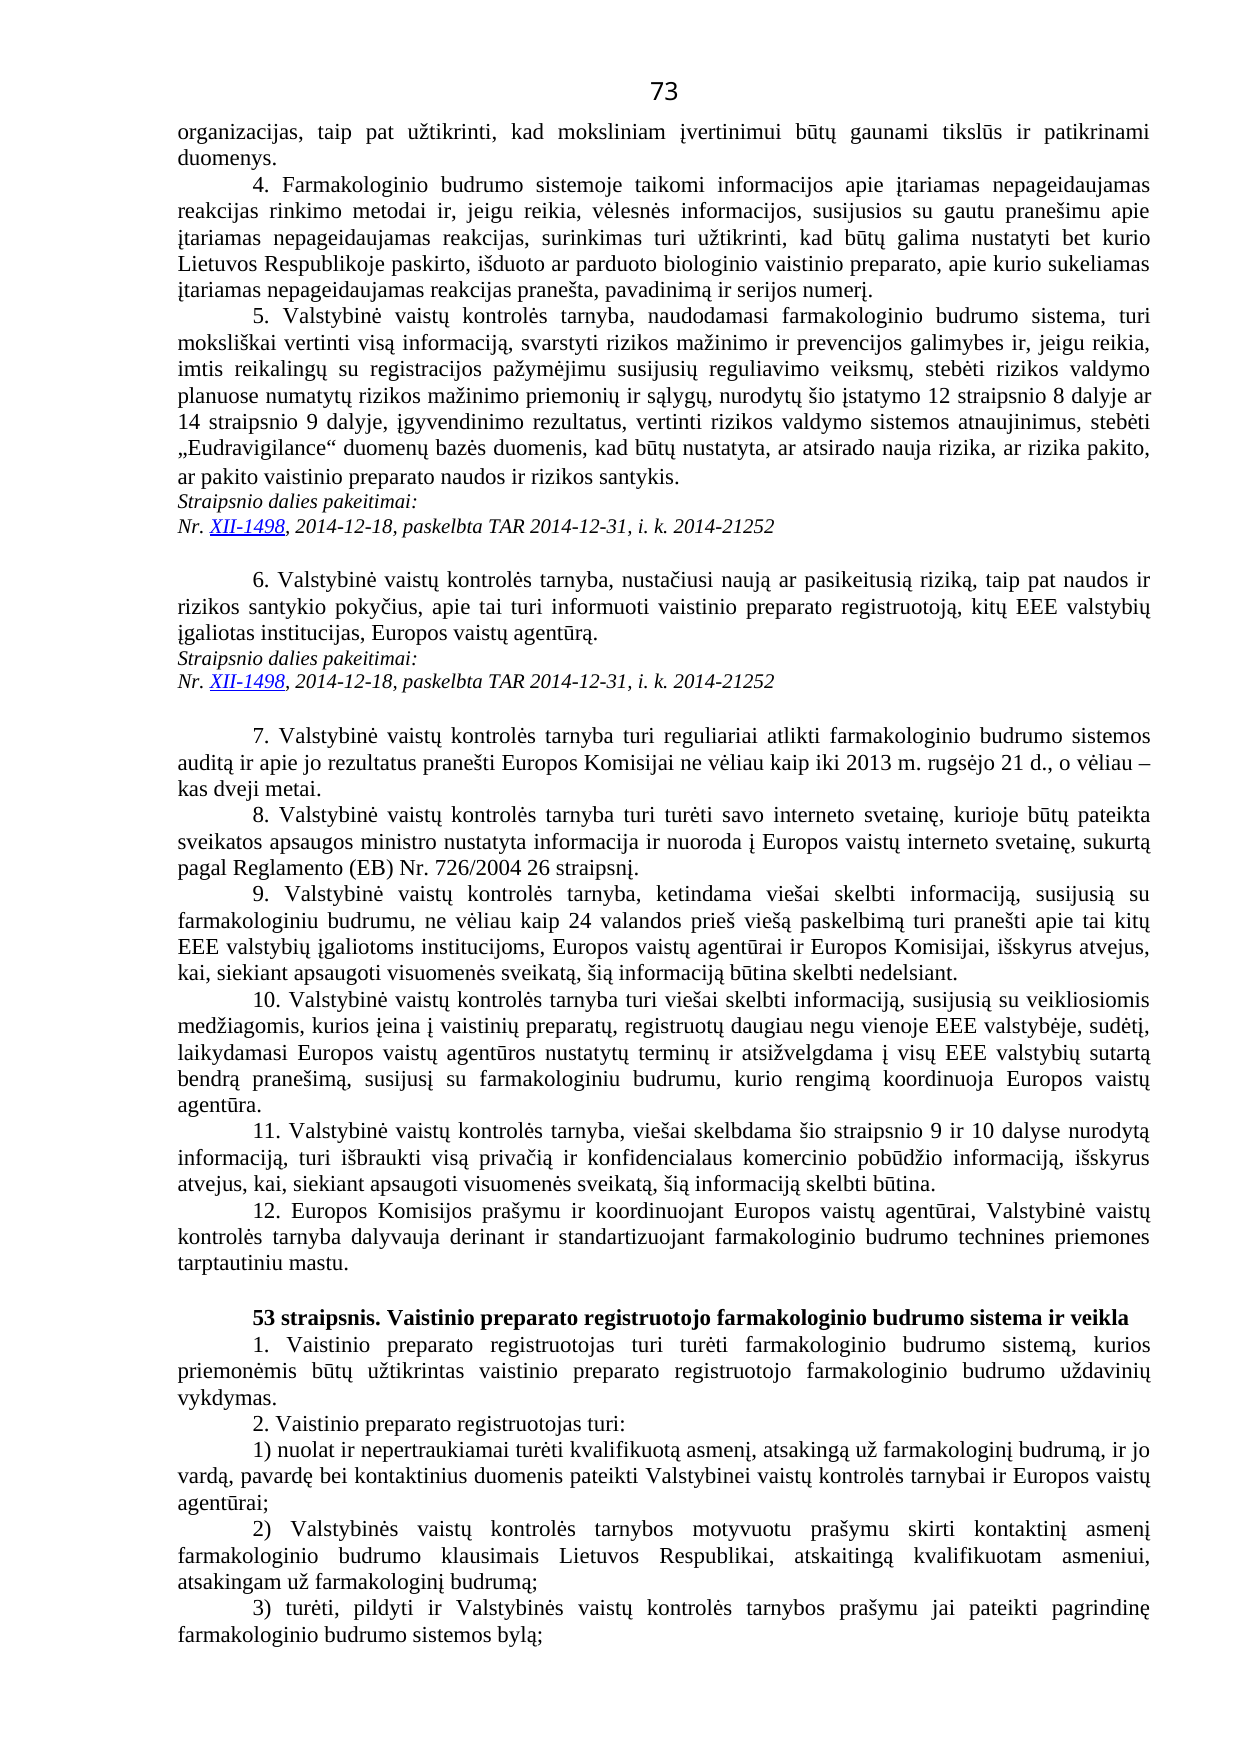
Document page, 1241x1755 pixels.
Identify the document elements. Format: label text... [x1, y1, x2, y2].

text Straipsnio dalies pakeitimai: [177, 645, 1152, 669]
text 8. Valstybinė vaistų kontrolės tarnyba turi turėti savo interneto svetainę, kurioje būtų pateikta sveikatos apsaugos ministro nustatyta informacija ir nuoroda į Europos vaistų interneto svetainę, sukurtą pagal Reglamento (EB) Nr. 726/2004 26 straipsnį. [177, 801, 1152, 880]
text 4. Farmakologinio budrumo sistemoje taikomi informacijos apie įtariamas nepageidaujamas reakcijas rinkimo metodai ir, jeigu reikia, vėlesnės informacijos, susijusios su gautu pranešimu apie įtariamas nepageidaujamas reakcijas, surinkimas turi užtikrinti, kad būtų galima nustatyti bet kurio Lietuvos Respublikoje paskirto, išduoto ar parduoto biologinio vaistinio preparato, apie kurio sukeliamas įtariamas nepageidaujamas reakcijas pranešta, pavadinimą ir serijos numerį. [177, 171, 1152, 303]
text 5. Valstybinė vaistų kontrolės tarnyba, naudodamasi farmakologinio budrumo sistema, turi moksliškai vertinti visą informaciją, svarstyti rizikos mažinimo ir prevencijos galimybes ir, jeigu reikia, imtis reikalingų su registracijos pažymėjimu susijusių reguliavimo veiksmų, stebėti rizikos valdymo planuose numatytų rizikos mažinimo priemonių ir sąlygų, nurodytų šio įstatymo 12 straipsnio 8 dalyje ar 14 straipsnio 9 dalyje, įgyvendinimo rezultatus, vertinti rizikos valdymo sistemos atnaujinimus, stebėti „Eudravigilance“ duomenų bazės duomenis, kad būtų nustatyta, ar atsirado nauja rizika, ar rizika pakito, ar pakito vaistinio preparato naudos ir rizikos santykis. [177, 303, 1152, 489]
text 3) turėti, pildyti ir Valstybinės vaistų kontrolės tarnybos prašymu jai pateikti pagrindinę farmakologinio budrumo sistemos bylą; [177, 1594, 1152, 1647]
text 1) nuolat ir nepertraukiamai turėti kvalifikuotą asmenį, atsakingą už farmakologinį budrumą, ir jo vardą, pavardę bei kontaktinius duomenis pateikti Valstybinei vaistų kontrolės tarnybai ir Europos vaistų agentūrai; [177, 1436, 1152, 1515]
text 10. Valstybinė vaistų kontrolės tarnyba turi viešai skelbti informaciją, susijusią su veikliosiomis medžiagomis, kurios įeina į vaistinių preparatų, registruotų daugiau negu vienoje EEE valstybėje, sudėtį, laikydamasi Europos vaistų agentūros nustatytų terminų ir atsižvelgdama į visų EEE valstybių sutartą bendrą pranešimą, susijusį su farmakologiniu budrumu, kurio rengimą koordinuoja Europos vaistų agentūra. [177, 986, 1152, 1118]
text 11. Valstybinė vaistų kontrolės tarnyba, viešai skelbdama šio straipsnio 9 ir 10 dalyse nurodytą informaciją, turi išbraukti visą privačią ir konfidencialaus komercinio pobūdžio informaciją, išskyrus atvejus, kai, siekiant apsaugoti visuomenės sveikatą, šią informaciją skelbti būtina. [177, 1118, 1152, 1197]
text 2. Vaistinio preparato registruotojas turi: [177, 1410, 1152, 1436]
text Nr. XII-1498, 2014-12-18, paskelbta TAR 2014-12-31, i. k. 2014-21252 [177, 669, 1152, 693]
text 9. Valstybinė vaistų kontrolės tarnyba, ketindama viešai skelbti informaciją, susijusią su farmakologiniu budrumu, ne vėliau kaip 24 valandos prieš viešą paskelbimą turi pranešti apie tai kitų EEE valstybių įgaliotoms institucijoms, Europos vaistų agentūrai ir Europos Komisijai, išskyrus atvejus, kai, siekiant apsaugoti visuomenės sveikatą, šią informaciją būtina skelbti nedelsiant. [177, 880, 1152, 986]
text Nr. XII-1498, 2014-12-18, paskelbta TAR 2014-12-31, i. k. 2014-21252 [177, 513, 1152, 538]
text 6. Valstybinė vaistų kontrolės tarnyba, nustačiusi naują ar pasikeitusią riziką, taip pat naudos ir rizikos santykio pokyčius, apie tai turi informuoti vaistinio preparato registruotoją, kitų EEE valstybių įgaliotas institucijas, Europos vaistų agentūrą. [177, 566, 1152, 645]
text Straipsnio dalies pakeitimai: [177, 489, 1152, 513]
text 1. Vaistinio preparato registruotojas turi turėti farmakologinio budrumo sistemą, kurios priemonėmis būtų užtikrintas vaistinio preparato registruotojo farmakologinio budrumo uždavinių vykdymas. [177, 1331, 1152, 1410]
text 7. Valstybinė vaistų kontrolės tarnyba turi reguliariai atlikti farmakologinio budrumo sistemos auditą ir apie jo rezultatus pranešti Europos Komisijai ne vėliau kaip iki 2013 m. rugsėjo 21 d., o vėliau – kas dveji metai. [177, 722, 1152, 801]
text 53 straipsnis. Vaistinio preparato registruotojo farmakologinio budrumo sistema ir veikla [252, 1304, 1152, 1331]
text 2) Valstybinės vaistų kontrolės tarnybos motyvuotu prašymu skirti kontaktinį asmenį farmakologinio budrumo klausimais Lietuvos Respublikai, atskaitingą kvalifikuotam asmeniui, atsakingam už farmakologinį budrumą; [177, 1515, 1152, 1594]
text 12. Europos Komisijos prašymu ir koordinuojant Europos vaistų agentūrai, Valstybinė vaistų kontrolės tarnyba dalyvauja derinant ir standartizuojant farmakologinio budrumo technines priemones tarptautiniu mastu. [177, 1197, 1152, 1276]
text organizacijas, taip pat užtikrinti, kad moksliniam įvertinimui būtų gaunami tikslūs ir patikrinami duomenys. [177, 118, 1152, 171]
